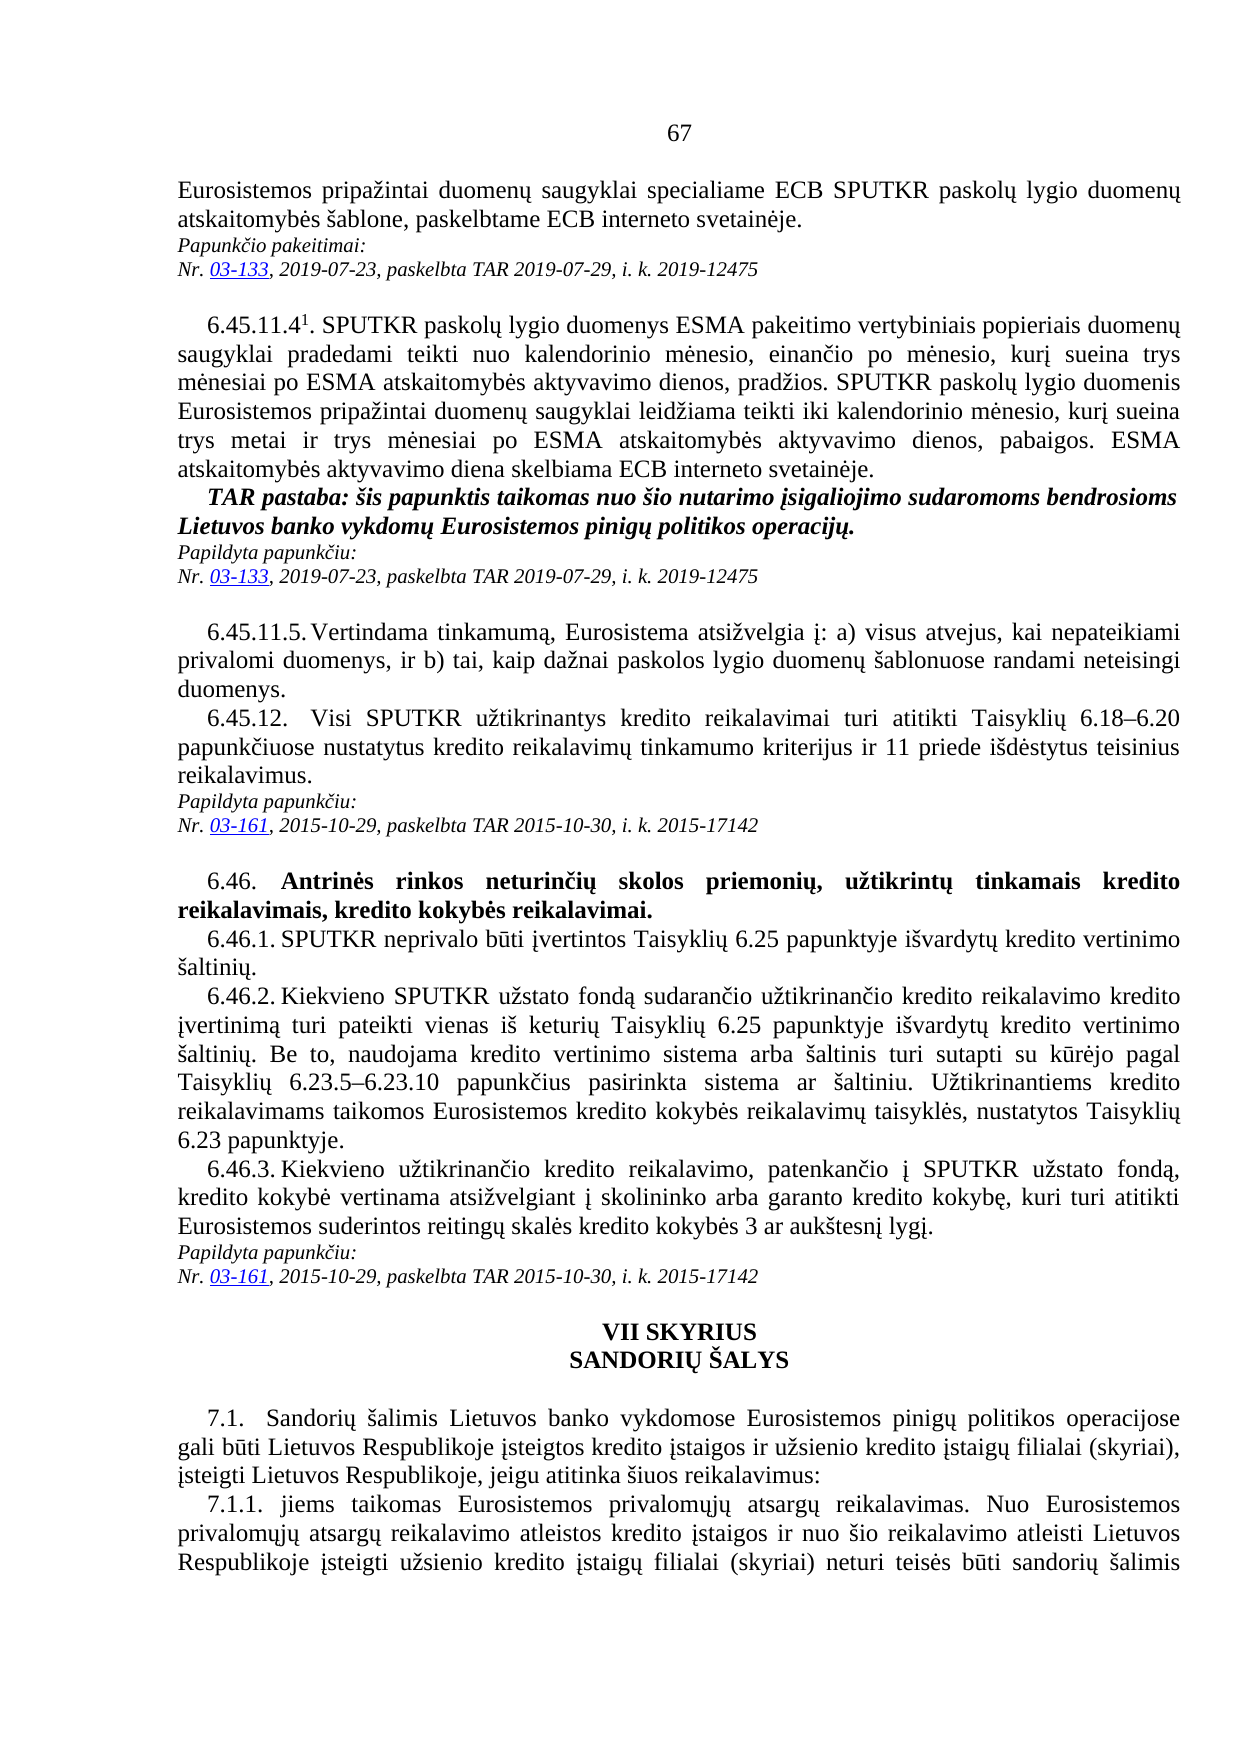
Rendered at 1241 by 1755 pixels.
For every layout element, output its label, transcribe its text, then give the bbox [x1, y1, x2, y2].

text 6.45.11.41. SPUTKR paskolų lygio duomenys ESMA pakeitimo vertybiniais popieriais duomenų saugyklai pradedami teikti nuo kalendorinio mėnesio, einančio po mėnesio, kurį sueina trys mėnesiai po ESMA atskaitomybės aktyvavimo dienos, pradžios. SPUTKR paskolų lygio duomenis Eurosistemos pripažintai duomenų saugyklai leidžiama teikti iki kalendorinio mėnesio, kurį sueina trys metai ir trys mėnesiai po ESMA atskaitomybės aktyvavimo dienos, pabaigos. ESMA atskaitomybės aktyvavimo diena skelbiama ECB interneto svetainėje. [177, 310, 1181, 482]
text 6.46.2. Kiekvieno SPUTKR užstato fondą sudarančio užtikrinančio kredito reikalavimo kredito įvertinimą turi pateikti vienas iš keturių Taisyklių 6.25 papunktyje išvardytų kredito vertinimo šaltinių. Be to, naudojama kredito vertinimo sistema arba šaltinis turi sutapti su kūrėjo pagal Taisyklių 6.23.5–6.23.10 papunkčius pasirinkta sistema ar šaltiniu. Užtikrinantiems kredito reikalavimams taikomos Eurosistemos kredito kokybės reikalavimų taisyklės, nustatytos Taisyklių 6.23 papunktyje. [177, 981, 1181, 1154]
text VII SKYRIUS [177, 1317, 1181, 1346]
text Nr. 03-161, 2015-10-29, paskelbta TAR 2015-10-30, i. k. 2015-17142 [177, 813, 1181, 837]
text SANDORIŲ ŠALYS [177, 1346, 1181, 1374]
text Nr. 03-161, 2015-10-29, paskelbta TAR 2015-10-30, i. k. 2015-17142 [177, 1264, 1181, 1288]
text 6.45.12. Visi SPUTKR užtikrinantys kredito reikalavimai turi atitikti Taisyklių 6.18–6.20 papunkčiuose nustatytus kredito reikalavimų tinkamumo kriterijus ir 11 priede išdėstytus teisinius reikalavimus. [177, 703, 1181, 789]
text 7.1.1. jiems taikomas Eurosistemos privalomųjų atsargų reikalavimas. Nuo Eurosistemos privalomųjų atsargų reikalavimo atleistos kredito įstaigos ir nuo šio reikalavimo atleisti Lietuvos Respublikoje įsteigti užsienio kredito įstaigų filialai (skyriai) neturi teisės būti sandorių šalimis [177, 1489, 1181, 1576]
text 6.46.3. Kiekvieno užtikrinančio kredito reikalavimo, patenkančio į SPUTKR užstato fondą, kredito kokybė vertinama atsižvelgiant į skolininko arba garanto kredito kokybę, kuri turi atitikti Eurosistemos suderintos reitingų skalės kredito kokybės 3 ar aukštesnį lygį. [177, 1154, 1181, 1240]
text Papildyta papunkčiu: [177, 540, 1181, 564]
text 6.46.1. SPUTKR neprivalo būti įvertintos Taisyklių 6.25 papunktyje išvardytų kredito vertinimo šaltinių. [177, 924, 1181, 981]
text 6.45.11.5. Vertindama tinkamumą, Eurosistema atsižvelgia į: a) visus atvejus, kai nepateikiami privalomi duomenys, ir b) tai, kaip dažnai paskolos lygio duomenų šablonuose randami neteisingi duomenys. [177, 617, 1181, 703]
text 7.1. Sandorių šalimis Lietuvos banko vykdomose Eurosistemos pinigų politikos operacijose gali būti Lietuvos Respublikoje įsteigtos kredito įstaigos ir užsienio kredito įstaigų filialai (skyriai), įsteigti Lietuvos Respublikoje, jeigu atitinka šiuos reikalavimus: [177, 1403, 1181, 1489]
text Eurosistemos pripažintai duomenų saugyklai specialiame ECB SPUTKR paskolų lygio duomenų atskaitomybės šablone, paskelbtame ECB interneto svetainėje. [177, 176, 1181, 233]
text TAR pastaba: šis papunktis taikomas nuo šio nutarimo įsigaliojimo sudaromoms bendrosioms Lietuvos banko vykdomų Eurosistemos pinigų politikos operacijų. [177, 482, 1181, 540]
text Nr. 03-133, 2019-07-23, paskelbta TAR 2019-07-29, i. k. 2019-12475 [177, 564, 1181, 588]
text Nr. 03-133, 2019-07-23, paskelbta TAR 2019-07-29, i. k. 2019-12475 [177, 257, 1181, 281]
text Papildyta papunkčiu: [177, 1240, 1181, 1264]
text Papildyta papunkčiu: [177, 789, 1181, 813]
text 6.46. Antrinės rinkos neturinčių skolos priemonių, užtikrintų tinkamais kredito reikalavimais, kredito kokybės reikalavimai. [177, 866, 1181, 924]
text Papunkčio pakeitimai: [177, 233, 1181, 257]
